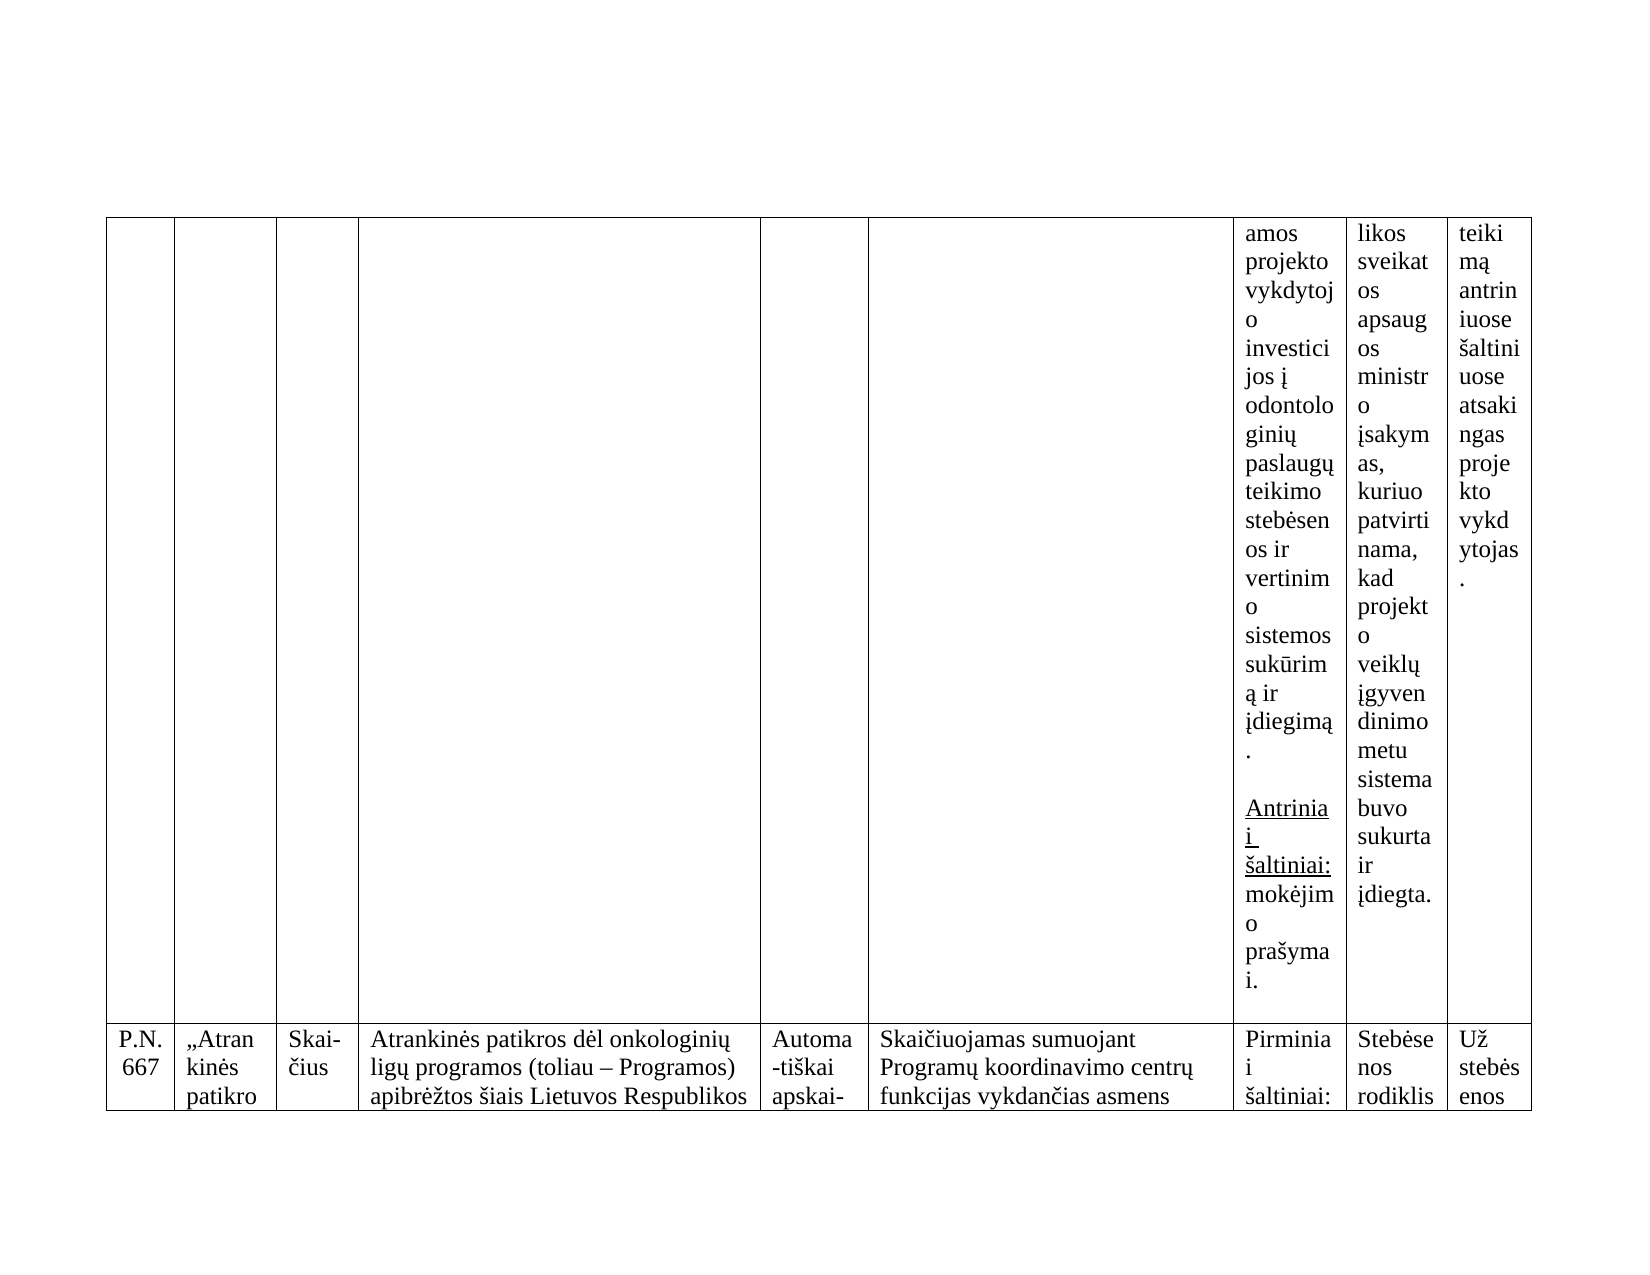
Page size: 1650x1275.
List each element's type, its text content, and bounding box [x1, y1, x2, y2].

table_cell Automa-tiškai apskai- [761, 1024, 868, 1110]
table_cell „Atrankinės patikro [175, 1024, 276, 1110]
table_cell teikimą antriniuose šaltiniuose atsakingas projekto vykdytojas. [1448, 218, 1531, 1023]
table_cell P.N.667 [107, 1024, 174, 1110]
table_cell Skai-čius [277, 1024, 358, 1110]
table_cell Už stebėsenos [1448, 1024, 1531, 1110]
table_cell Atrankinės patikros dėl onkologinių ligų programos (toliau – Programos) apibrėžtos šiais Lietuvos Respublikos [359, 1024, 760, 1110]
table_cell amos projekto vykdytojo investicijos į odontologinių paslaugų teikimo stebėsenos ir vertinimo sistemos sukūrimą ir įdiegimą. Antriniai šaltiniai: mokėjimo prašymai. [1234, 218, 1346, 1023]
table_cell likos sveikatos apsaugos ministro įsakymas, kuriuo patvirtinama, kad projekto veiklų įgyvendinimo metu sistema buvo sukurta ir įdiegta. [1347, 218, 1447, 1023]
table_cell Skaičiuojamas sumuojant Programų koordinavimo centrų funkcijas vykdančias asmens [869, 1024, 1233, 1110]
table_cell [175, 218, 276, 1023]
table_cell Stebėsenos rodiklis [1347, 1024, 1447, 1110]
table_cell [869, 218, 1233, 1023]
table_cell [359, 218, 760, 1023]
table_cell [107, 218, 174, 1023]
table_cell Pirminiai šaltiniai: [1234, 1024, 1346, 1110]
table_cell [277, 218, 358, 1023]
table_cell [761, 218, 868, 1023]
